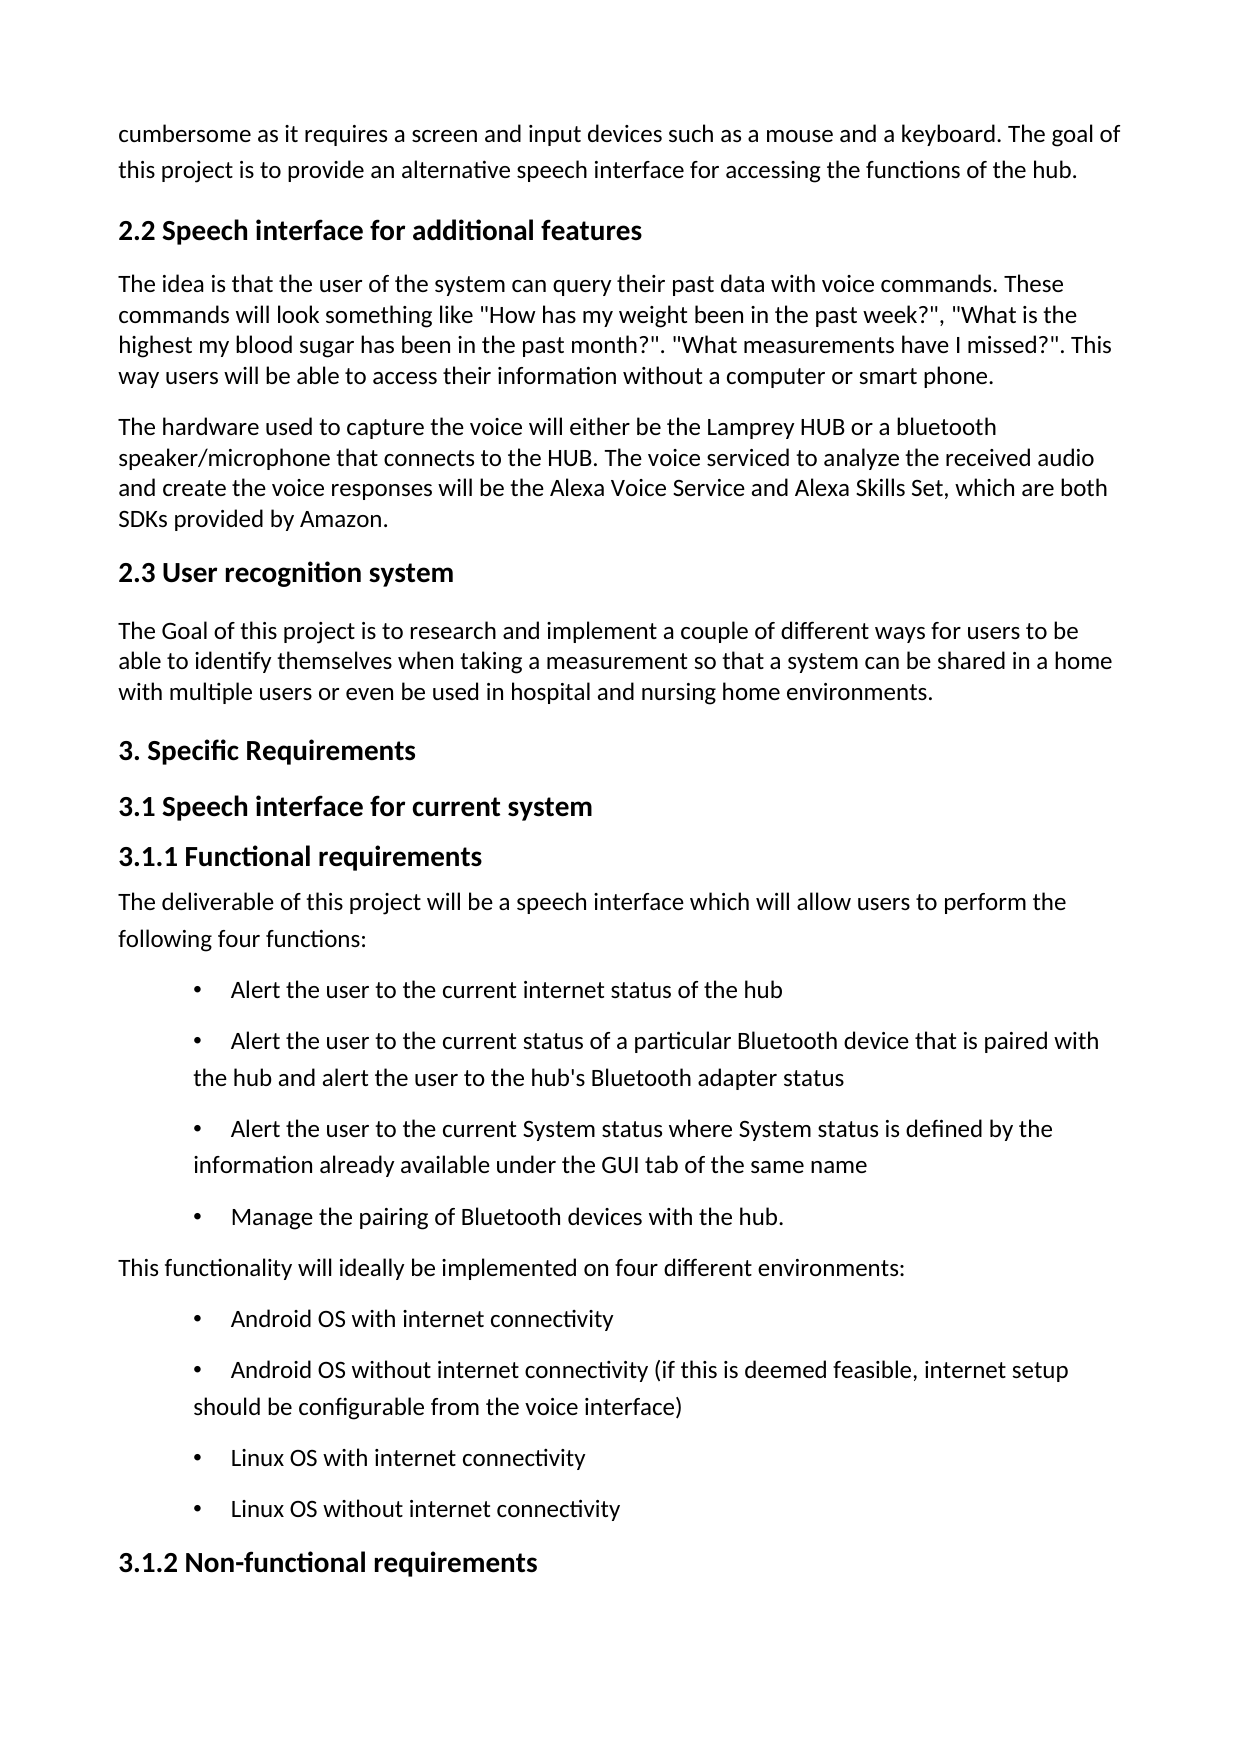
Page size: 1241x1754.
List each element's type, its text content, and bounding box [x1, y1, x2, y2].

text The deliverable of this project will be a speech interface which will allow users to perform the following four functions: [118, 886, 1122, 953]
list Alert the user to the current internet status of the hub [156, 974, 1122, 1004]
text The idea is that the user of the system can query their past data with voice commands. These commands will look something like "How has my weight been in the past week?", "What is the highest my blood sugar has been in the past month?". "What measurements have I missed?". This way users will be able to access their information without a computer or smart phone. [118, 268, 1122, 391]
list Alert the user to the current System status where System status is defined by the information already available under the GUI tab of the same name [156, 1113, 1122, 1180]
list Linux OS without internet connectivity [156, 1493, 1122, 1523]
list Manage the pairing of Bluetooth devices with the hub. [156, 1201, 1122, 1231]
list Android OS with internet connectivity [156, 1303, 1122, 1333]
text This functionality will ideally be implemented on four different environments: [118, 1252, 1122, 1282]
text cumbersome as it requires a screen and input devices such as a mouse and a keyboard. The goal of this project is to provide an alternative speech interface for accessing the functions of the hub. [118, 118, 1122, 185]
text 2.3 User recognition system [118, 554, 1122, 590]
text 2.2 Speech interface for additional features [118, 212, 1122, 248]
text The Goal of this project is to research and implement a couple of different ways for users to be able to identify themselves when taking a measurement so that a system can be shared in a home with multiple users or even be used in hospital and nursing home environments. [118, 615, 1122, 707]
text 3.1.2 Non-functional requirements [118, 1544, 1122, 1580]
text The hardware used to capture the voice will either be the Lamprey HUB or a bluetooth speaker/microphone that connects to the HUB. The voice serviced to analyze the received audio and create the voice responses will be the Alexa Voice Service and Alexa Skills Set, which are both SDKs provided by Amazon. [118, 411, 1122, 533]
list Alert the user to the current status of a particular Bluetooth device that is paired with the hub and alert the user to the hub's Bluetooth adapter status [156, 1025, 1122, 1092]
text 3.1.1 Functional requirements [118, 838, 1122, 874]
list Android OS without internet connectivity (if this is deemed feasible, internet setup should be configurable from the voice interface) [156, 1354, 1122, 1421]
list Linux OS with internet connectivity [156, 1442, 1122, 1472]
text 3.1 Speech interface for current system [118, 788, 1122, 824]
text 3. Specific Requirements [118, 732, 1122, 767]
